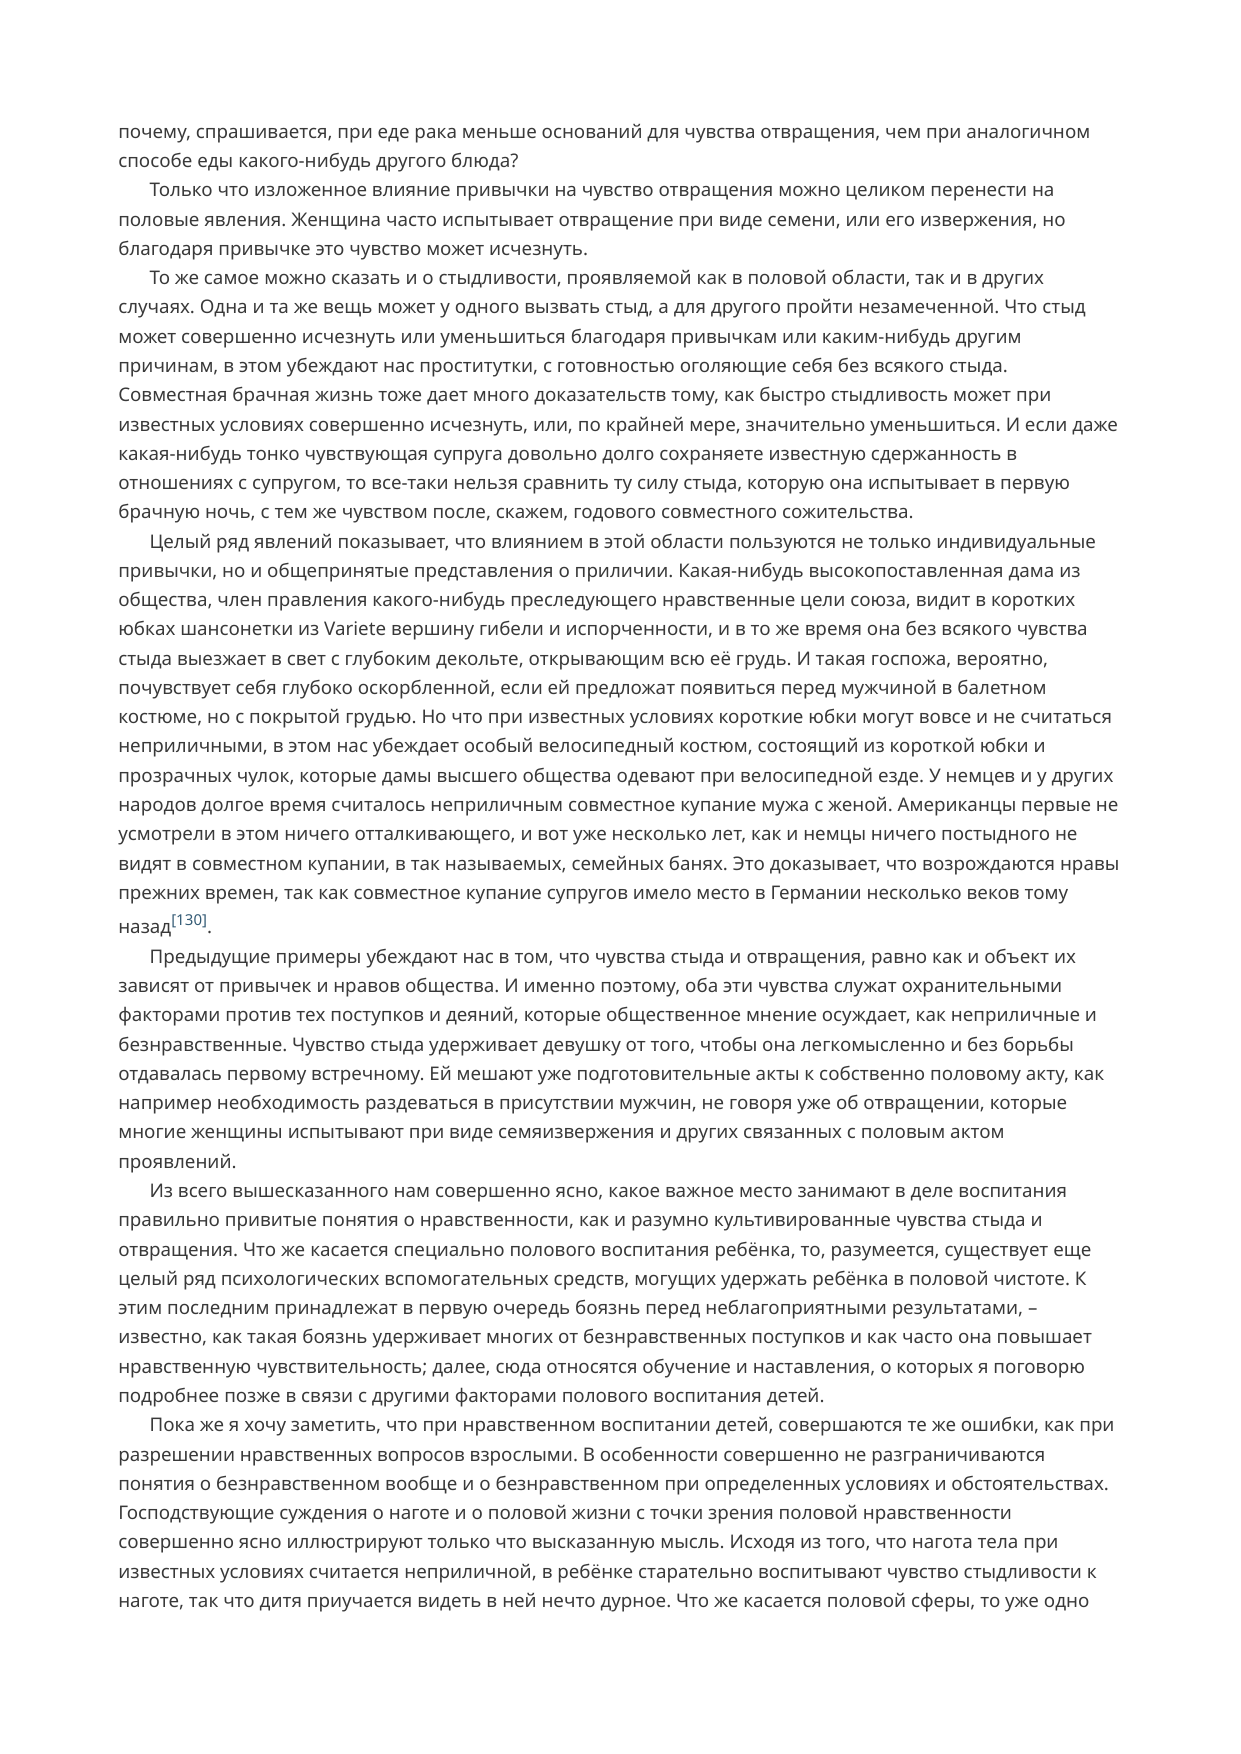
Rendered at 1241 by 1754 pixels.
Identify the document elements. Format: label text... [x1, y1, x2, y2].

text Только что изложенное влияние привычки на чувство отвращения можно целиком перенести на половые явления. Женщина часто испытывает отвращение при виде семени, или его извержения, но благодаря привычке это чувство может исчезнуть. [118, 177, 1122, 261]
text Целый ряд явлений показывает, что влиянием в этой области пользуются не только индивидуальные привычки, но и общепринятые представления о приличии. Какая-нибудь высокопоставленная дама из общества, член правления какого-нибудь преследующего нравственные цели союза, видит в коротких юбках шансонетки из Variete вершину гибели и испорченности, и в то же время она без всякого чувства стыда выезжает в свет с глубоким декольте, открывающим всю её грудь. И такая госпожа, вероятно, почувствует себя глубоко оскорбленной, если ей предложат появиться перед мужчиной в балетном костюме, но с покрытой грудью. Но что при известных условиях короткие юбки могут вовсе и не считаться неприличными, в этом нас убеждает особый велосипедный костюм, состоящий из короткой юбки и прозрачных чулок, которые дамы высшего общества одевают при велосипедной езде. У немцев и у других народов долгое время считалось неприличным совместное купание мужа с женой. Американцы первые не усмотрели в этом ничего отталкивающего, и вот уже несколько лет, как и немцы ничего постыдного не видят в совместном купании, в так называемых, семейных банях. Это доказывает, что возрождаются нравы прежних времен, так как совместное купание супругов имело место в Германии несколько веков тому назад[130]. [118, 528, 1122, 939]
text Из всего вышесказанного нам совершенно ясно, какое важное место занимают в деле воспитания правильно привитые понятия о нравственности, как и разумно культивированные чувства стыда и отвращения. Что же касается специально полового воспитания ребёнка, то, разумеется, существует еще целый ряд психологических вспомогательных средств, могущих удержать ребёнка в половой чистоте. К этим последним принадлежат в первую очередь боязнь перед неблагоприятными результатами, – известно, как такая боязнь удерживает многих от безнравственных поступков и как часто она повышает нравственную чувствительность; далее, сюда относятся обучение и наставления, о которых я поговорю подробнее позже в связи с другими факторами полового воспитания детей. [118, 1177, 1122, 1408]
text Предыдущие примеры убеждают нас в том, что чувства стыда и отвращения, равно как и объект их зависят от привычек и нравов общества. И именно поэтому, оба эти чувства служат охранительными факторами против тех поступков и деяний, которые общественное мнение осуждает, как неприличные и безнравственные. Чувство стыда удерживает девушку от того, чтобы она легкомысленно и без борьбы отдавалась первому встречному. Ей мешают уже подготовительные акты к собственно половому акту, как например необходимость раздеваться в присутствии мужчин, не говоря уже об отвращении, которые многие женщины испытывают при виде семяизвержения и других связанных с половым актом проявлений. [118, 943, 1122, 1174]
text То же самое можно сказать и о стыдливости, проявляемой как в половой области, так и в других случаях. Одна и та же вещь может у одного вызвать стыд, а для другого пройти незамеченной. Что стыд может совершенно исчезнуть или уменьшиться благодаря привычкам или каким-нибудь другим причинам, в этом убеждают нас проститутки, с готовностью оголяющие себя без всякого стыда. Совместная брачная жизнь тоже дает много доказательств тому, как быстро стыдливость может при известных условиях совершенно исчезнуть, или, по крайней мере, значительно уменьшиться. И если даже какая-нибудь тонко чувствующая супруга довольно долго сохраняете известную сдержанность в отношениях с супругом, то все-таки нельзя сравнить ту силу стыда, которую она испытывает в первую брачную ночь, с тем же чувством после, скажем, годового совместного сожительства. [118, 264, 1122, 524]
text Пока же я хочу заметить, что при нравственном воспитании детей, совершаются те же ошибки, как при разрешении нравственных вопросов взрослыми. В особенности совершенно не разграничиваются понятия о безнравственном вообще и о безнравственном при определенных условиях и обстоятельствах. Господствующие суждения о наготе и о половой жизни с точки зрения половой нравственности совершенно ясно иллюстрируют только что высказанную мысль. Исходя из того, что нагота тела при известных условиях считается неприличной, в ребёнке старательно воспитывают чувство стыдливости к наготе, так что дитя приучается видеть в ней нечто дурное. Что же касается половой сферы, то уже одно [118, 1412, 1122, 1613]
text почему, спрашивается, при еде рака меньше оснований для чувства отвращения, чем при аналогичном способе еды какого-нибудь другого блюда? [118, 118, 1122, 173]
